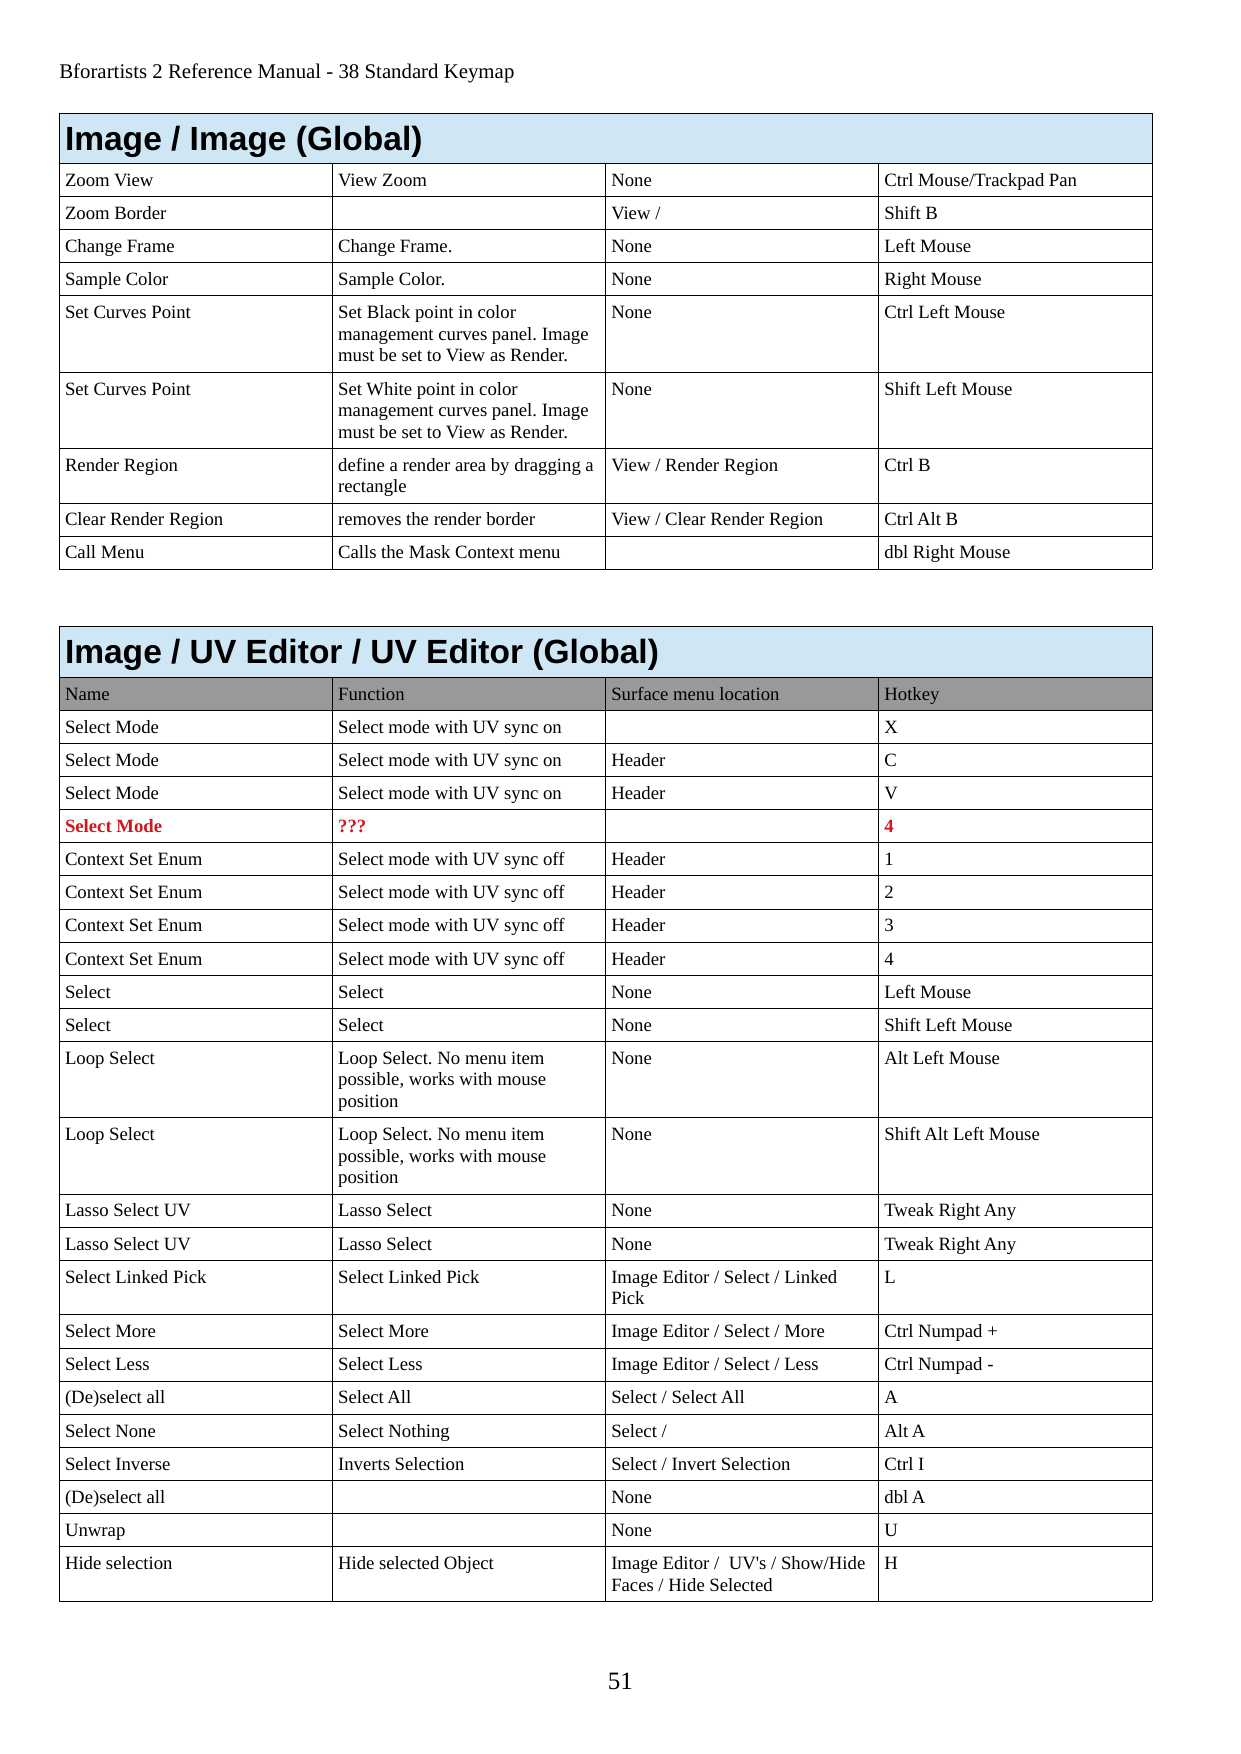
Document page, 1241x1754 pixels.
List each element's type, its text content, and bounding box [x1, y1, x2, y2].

table_cell None [606, 164, 878, 196]
table_cell None [606, 373, 878, 448]
table_cell Select All [333, 1382, 605, 1414]
table_cell Loop Select [60, 1042, 332, 1117]
table_cell [606, 711, 878, 743]
table_header Image / Image (Global) [60, 114, 1152, 163]
table_cell Select Less [333, 1349, 605, 1381]
table_cell Right Mouse [879, 263, 1152, 295]
table_cell Unwrap [60, 1514, 332, 1546]
table_cell Select Mode [60, 777, 332, 809]
table_cell Header [606, 744, 878, 776]
table_cell [333, 1514, 605, 1546]
table_cell [606, 810, 878, 842]
table_cell Clear Render Region [60, 504, 332, 536]
table_cell Set White point in color management curves panel. Image must be set to View as Render. [333, 373, 605, 448]
table_cell removes the render border [333, 504, 605, 536]
table_cell Shift B [879, 197, 1152, 229]
table_cell Lasso Select [333, 1195, 605, 1227]
table_cell Left Mouse [879, 976, 1152, 1008]
table_cell None [606, 1009, 878, 1041]
table_cell Select mode with UV sync off [333, 876, 605, 908]
table_cell Select Mode [60, 744, 332, 776]
table_cell Shift Alt Left Mouse [879, 1118, 1152, 1193]
table_cell Select Linked Pick [333, 1261, 605, 1314]
table_cell H [879, 1547, 1152, 1601]
table_cell Inverts Selection [333, 1448, 605, 1480]
table_cell Ctrl Mouse/Trackpad Pan [879, 164, 1152, 196]
table_cell Render Region [60, 449, 332, 502]
table_cell Sample Color [60, 263, 332, 295]
table_cell Ctrl Alt B [879, 504, 1152, 536]
table_cell Zoom Border [60, 197, 332, 229]
table_cell Select More [333, 1315, 605, 1347]
table_cell None [606, 263, 878, 295]
table_cell Ctrl I [879, 1448, 1152, 1480]
table_cell None [606, 1118, 878, 1193]
table_cell Alt Left Mouse [879, 1042, 1152, 1117]
table_cell Context Set Enum [60, 843, 332, 875]
table_cell define a render area by dragging a rectangle [333, 449, 605, 502]
table_cell Loop Select. No menu item possible, works with mouse position [333, 1042, 605, 1117]
table_cell [333, 1481, 605, 1513]
table_cell Calls the Mask Context menu [333, 537, 605, 569]
table_cell Select Mode [60, 810, 332, 842]
table_cell View / [606, 197, 878, 229]
table_cell Ctrl Numpad + [879, 1315, 1152, 1347]
table_cell None [606, 976, 878, 1008]
table_cell Image Editor / Select / Less [606, 1349, 878, 1381]
table_cell dbl A [879, 1481, 1152, 1513]
table_cell Sample Color. [333, 263, 605, 295]
table_cell (De)select all [60, 1382, 332, 1414]
table_cell View / Clear Render Region [606, 504, 878, 536]
table_cell Function [333, 678, 605, 710]
table_cell X [879, 711, 1152, 743]
table_cell Select More [60, 1315, 332, 1347]
table_cell None [606, 296, 878, 372]
table_cell Select / Invert Selection [606, 1448, 878, 1480]
table_cell Call Menu [60, 537, 332, 569]
table_cell Set Black point in color management curves panel. Image must be set to View as Render. [333, 296, 605, 372]
table_cell Hide selection [60, 1547, 332, 1601]
table_cell Select mode with UV sync off [333, 910, 605, 942]
table_cell View / Render Region [606, 449, 878, 502]
table_cell Lasso Select UV [60, 1228, 332, 1260]
table_cell Select Nothing [333, 1415, 605, 1447]
table_cell Shift Left Mouse [879, 1009, 1152, 1041]
table_cell 3 [879, 910, 1152, 942]
table_cell None [606, 1514, 878, 1546]
table_cell Select [60, 976, 332, 1008]
table_cell Context Set Enum [60, 876, 332, 908]
table_cell None [606, 1042, 878, 1117]
table_cell A [879, 1382, 1152, 1414]
table_cell Lasso Select UV [60, 1195, 332, 1227]
table_cell 1 [879, 843, 1152, 875]
table_cell Zoom View [60, 164, 332, 196]
table_cell Select mode with UV sync on [333, 744, 605, 776]
table_cell U [879, 1514, 1152, 1546]
table_cell Loop Select [60, 1118, 332, 1193]
table_cell Loop Select. No menu item possible, works with mouse position [333, 1118, 605, 1193]
table_cell Name [60, 678, 332, 710]
table_cell Select [333, 1009, 605, 1041]
table_cell Select Linked Pick [60, 1261, 332, 1314]
table_cell Select [333, 976, 605, 1008]
table_cell None [606, 230, 878, 262]
table_cell Context Set Enum [60, 910, 332, 942]
table_cell Image Editor / Select / More [606, 1315, 878, 1347]
table_cell Surface menu location [606, 678, 878, 710]
table_cell Select Mode [60, 711, 332, 743]
table_cell [606, 537, 878, 569]
table_cell Select / [606, 1415, 878, 1447]
table_cell Header [606, 943, 878, 975]
table_cell Alt A [879, 1415, 1152, 1447]
table_cell Hotkey [879, 678, 1152, 710]
table_cell None [606, 1195, 878, 1227]
table_cell Select Less [60, 1349, 332, 1381]
table_cell Shift Left Mouse [879, 373, 1152, 448]
table_cell Select mode with UV sync on [333, 777, 605, 809]
table_cell Image Editor / UV's / Show/Hide Faces / Hide Selected [606, 1547, 878, 1601]
table_header Image / UV Editor / UV Editor (Global) [60, 627, 1152, 677]
table_cell Tweak Right Any [879, 1195, 1152, 1227]
table_cell Left Mouse [879, 230, 1152, 262]
table_cell L [879, 1261, 1152, 1314]
table_cell Change Frame. [333, 230, 605, 262]
table_cell Select [60, 1009, 332, 1041]
table_cell Header [606, 876, 878, 908]
table_cell Set Curves Point [60, 296, 332, 372]
table_cell Lasso Select [333, 1228, 605, 1260]
table_cell ??? [333, 810, 605, 842]
table_cell Select mode with UV sync off [333, 943, 605, 975]
table_cell Header [606, 910, 878, 942]
table_cell Header [606, 843, 878, 875]
table_cell Ctrl Numpad - [879, 1349, 1152, 1381]
table_cell Change Frame [60, 230, 332, 262]
table_cell 4 [879, 810, 1152, 842]
table_cell Set Curves Point [60, 373, 332, 448]
table_cell Select / Select All [606, 1382, 878, 1414]
table_cell Context Set Enum [60, 943, 332, 975]
table_cell [333, 197, 605, 229]
table_cell Header [606, 777, 878, 809]
table_cell None [606, 1228, 878, 1260]
table_cell Select Inverse [60, 1448, 332, 1480]
table_cell Tweak Right Any [879, 1228, 1152, 1260]
table_cell Select mode with UV sync off [333, 843, 605, 875]
table_cell Ctrl B [879, 449, 1152, 502]
table_cell Hide selected Object [333, 1547, 605, 1601]
table_cell (De)select all [60, 1481, 332, 1513]
table_cell 2 [879, 876, 1152, 908]
table_cell None [606, 1481, 878, 1513]
table_cell 4 [879, 943, 1152, 975]
table_cell Ctrl Left Mouse [879, 296, 1152, 372]
table_cell View Zoom [333, 164, 605, 196]
table_cell Select None [60, 1415, 332, 1447]
table_cell Select mode with UV sync on [333, 711, 605, 743]
table_cell C [879, 744, 1152, 776]
table_cell V [879, 777, 1152, 809]
table_cell Image Editor / Select / Linked Pick [606, 1261, 878, 1314]
table_cell dbl Right Mouse [879, 537, 1152, 569]
